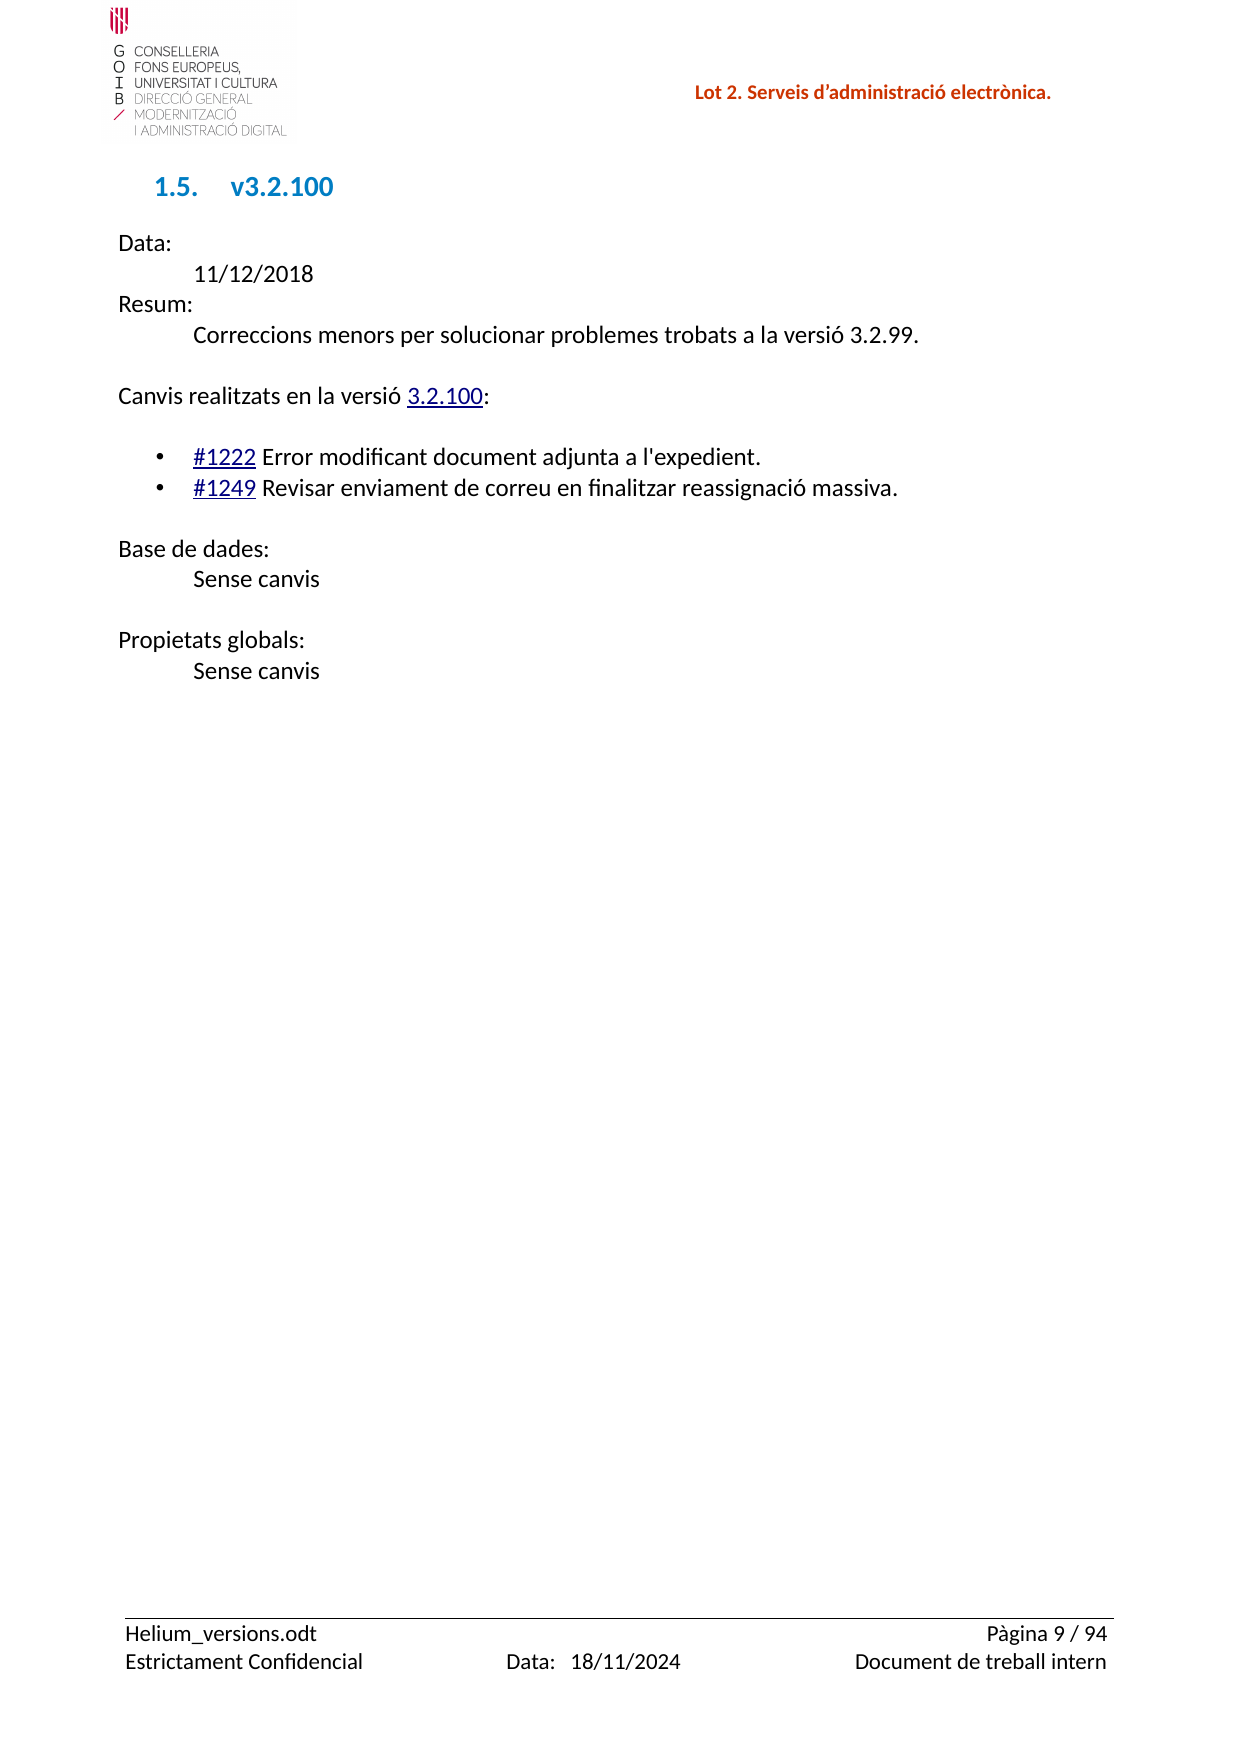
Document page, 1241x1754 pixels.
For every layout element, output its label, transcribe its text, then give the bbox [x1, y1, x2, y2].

subtitle v3.2.100 [153, 168, 1122, 204]
text Resum: [118, 289, 1122, 319]
picture [100, 0, 297, 144]
list #1222 Error modificant document adjunta a l'expedient. [156, 441, 1122, 472]
text Canvis realitzats en la versió 3.2.100: [118, 380, 1122, 411]
text Base de dades: [118, 533, 1122, 563]
text Correccions menors per solucionar problemes trobats a la versió 3.2.99. [118, 319, 1122, 350]
text Propietats globals: [118, 624, 1122, 655]
list #1249 Revisar enviament de correu en finalitzar reassignació massiva. [156, 472, 1122, 502]
text Sense canvis [118, 655, 1122, 685]
text 11/12/2018 [118, 258, 1122, 289]
text Data: [118, 228, 1122, 258]
text Sense canvis [118, 563, 1122, 594]
